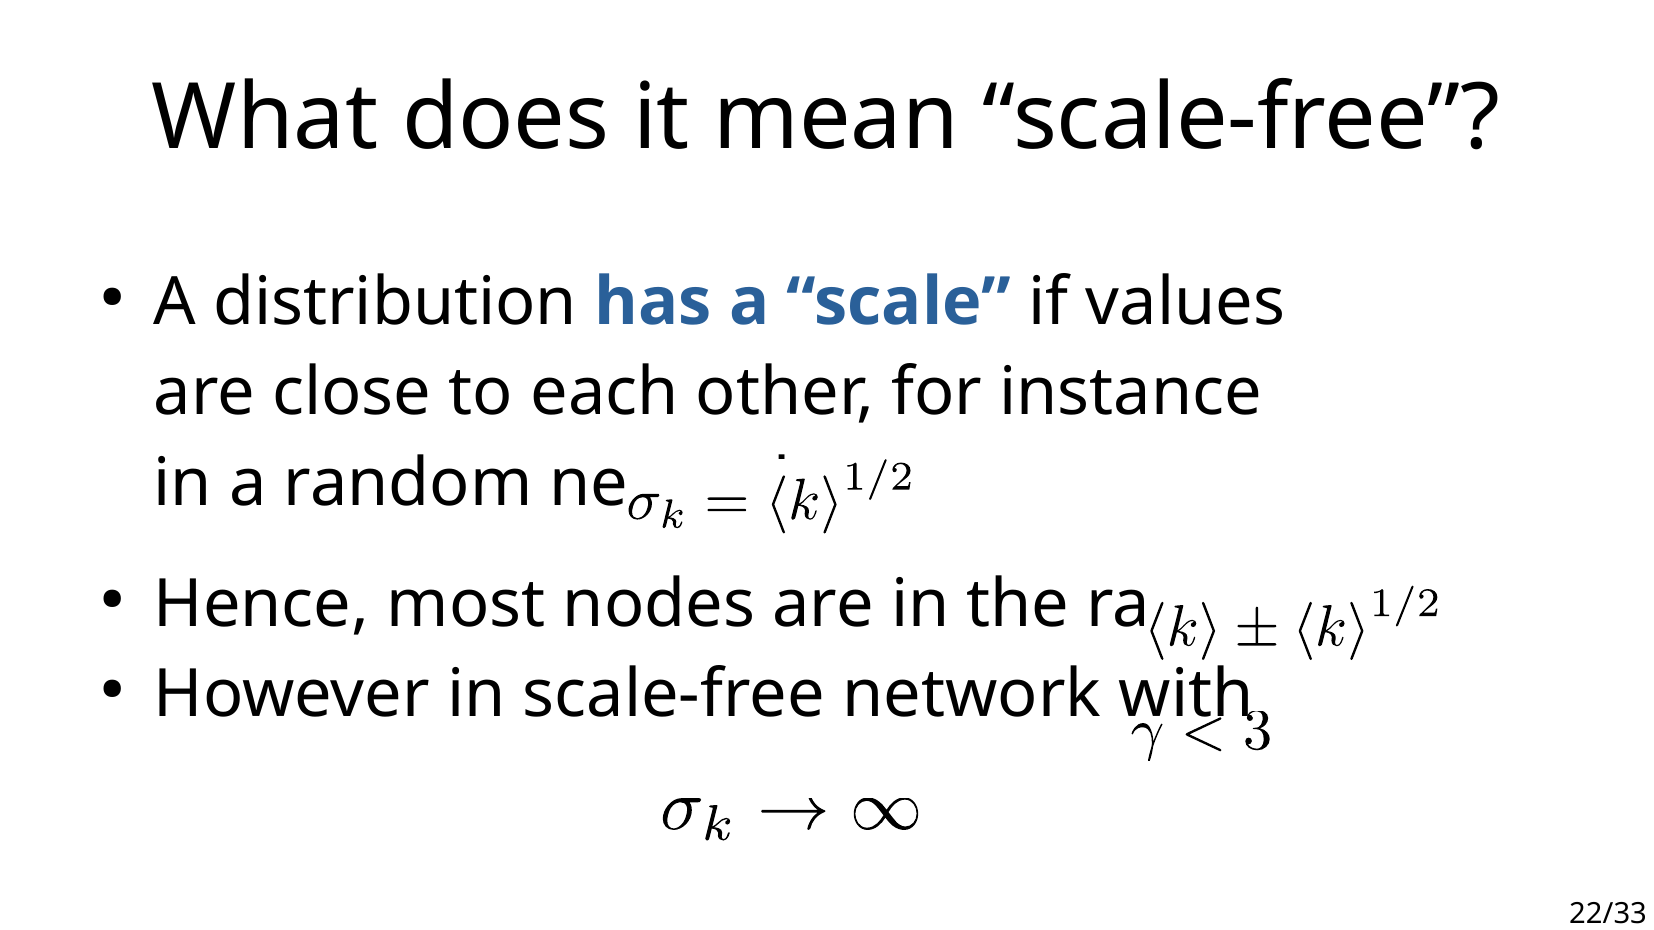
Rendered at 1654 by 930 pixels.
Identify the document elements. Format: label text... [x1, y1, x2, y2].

text_box [1144, 585, 1441, 661]
picture [1130, 711, 1273, 761]
list A distribution has a “scale” if values are close to each other, for instance in a random network Hence, most nodes are in the range However in scale-free network with [82, 252, 1291, 901]
picture [660, 798, 923, 841]
text_box [626, 459, 913, 534]
title What does it mean “scale-free”? [82, 1, 1571, 225]
